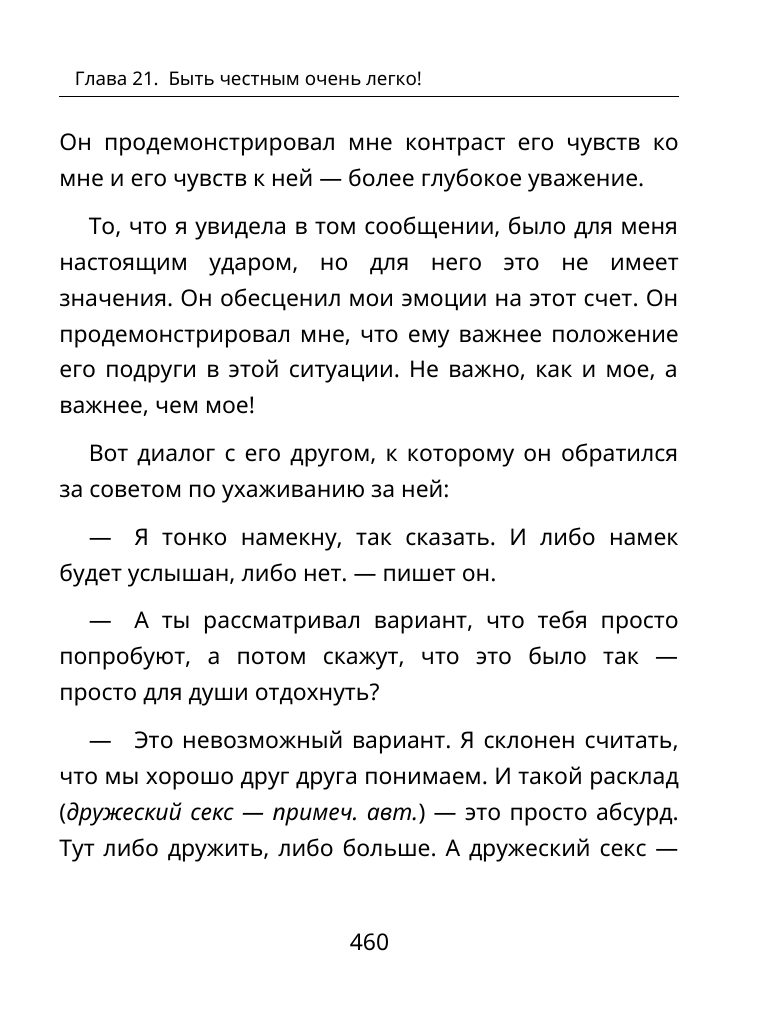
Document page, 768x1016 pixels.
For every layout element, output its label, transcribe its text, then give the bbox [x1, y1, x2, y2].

list А ты рассматривал вариант, что тебя просто попробуют, а потом скажут, что это было так — просто для души отдохнуть? [59, 604, 679, 707]
text То, что я увидела в том сообщении, было для меня настоящим ударом, но для него это не имеет значения. Он обесценил мои эмоции на этот счет. Он продемонстрировал мне, что ему важнее положение его подруги в этой ситуации. Не важно, как и мое, а важнее, чем мое! [59, 210, 679, 421]
text Вот диалог с его другом, к которому он обратился за советом по ухаживанию за ней: [59, 437, 679, 504]
text Он продемонстрировал мне контраст его чувств ко мне и его чувств к ней — более глубокое уважение. [59, 126, 679, 193]
list Это невозможный вариант. Я склонен считать, что мы хорошо друг друга понимаем. И такой расклад (дружеский секс — примеч. авт.) — это просто абсурд. Тут либо дружить, либо больше. А дружеский секс — [59, 724, 679, 863]
list Я тонко намекну, так сказать. И либо намек будет услышан, либо нет. — пишет он. [59, 521, 679, 588]
